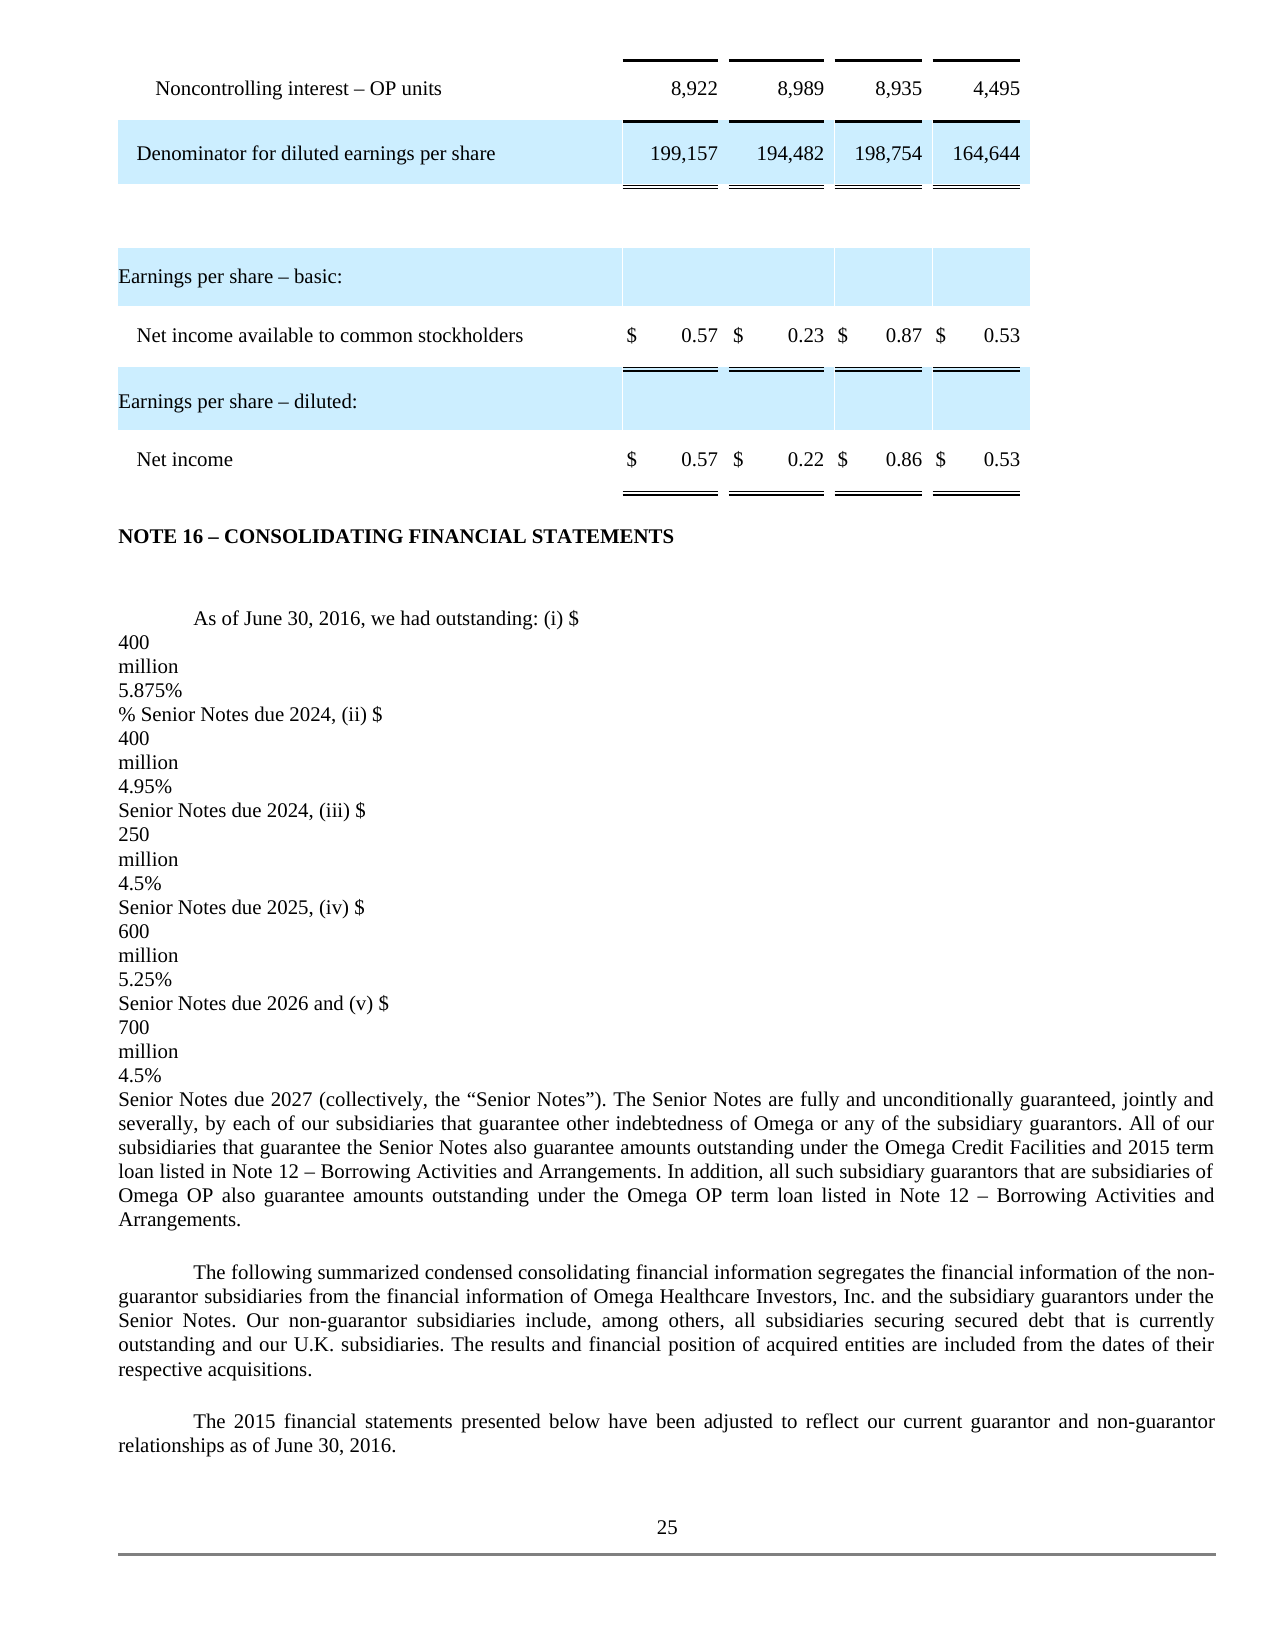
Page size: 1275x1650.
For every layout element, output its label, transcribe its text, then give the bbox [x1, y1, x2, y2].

table_cell [946, 189, 1020, 247]
table_cell 0.57 [637, 430, 718, 491]
text 4.5% [118, 871, 1216, 894]
text million [118, 846, 1216, 871]
table_cell [848, 189, 922, 247]
table_cell Earnings per share – diluted: [118, 367, 620, 430]
table_cell 8,989 [743, 62, 824, 120]
table_cell [824, 367, 834, 430]
table_cell Net income [118, 430, 620, 491]
text % Senior Notes due 2024, (ii) $ [118, 702, 1216, 726]
table_cell [623, 62, 637, 120]
table_cell 0.53 [946, 306, 1020, 367]
table_cell [718, 59, 729, 120]
table_cell [718, 306, 729, 367]
table_cell 8,935 [848, 62, 922, 120]
table_cell $ [623, 430, 637, 491]
table_cell [1020, 430, 1030, 491]
table_cell [835, 248, 848, 306]
text Senior Notes due 2027 (collectively, the “Senior Notes”). The Senior Notes are fully and unconditionally guaranteed, jointly and severally, by each of our subsidiaries that guarantee other indebtedness of Omega or any of the subsidiary guarantors. All of our subsidiaries that guarantee the Senior Notes also guarantee amounts outstanding under the Omega Credit Facilities and 2015 term loan listed in Note 12 – Borrowing Activities and Arrangements. In addition, all such subsidiary guarantors that are subsidiaries of Omega OP also guarantee amounts outstanding under the Omega OP term loan listed in Note 12 – Borrowing Activities and Arrangements. [118, 1087, 1216, 1231]
table_cell [922, 248, 932, 306]
table_cell [623, 189, 637, 247]
table_cell [743, 248, 824, 306]
table_cell [933, 248, 946, 306]
table_cell [835, 372, 848, 430]
table_cell [718, 185, 729, 247]
table_cell [718, 120, 729, 184]
table_cell [824, 120, 834, 184]
text 4.95% [118, 774, 1216, 798]
table_cell [729, 62, 743, 120]
table_cell 199,157 [637, 123, 718, 184]
table_cell $ [623, 306, 637, 367]
table_cell [824, 306, 834, 367]
table_cell $ [729, 306, 743, 367]
table_cell [922, 367, 932, 430]
table_cell [824, 248, 834, 306]
table_cell [922, 185, 932, 247]
table_cell [1020, 120, 1030, 184]
text million [118, 750, 1216, 774]
table_cell [718, 367, 729, 430]
table_cell 164,644 [946, 123, 1020, 184]
table_cell 0.23 [743, 306, 824, 367]
table_cell [729, 123, 743, 184]
table_cell [1020, 248, 1030, 306]
table_cell 198,754 [848, 123, 922, 184]
table_cell [848, 248, 922, 306]
text 250 [118, 822, 1216, 846]
text Senior Notes due 2024, (iii) $ [118, 798, 1216, 822]
table_cell 194,482 [743, 123, 824, 184]
table_cell [835, 189, 848, 247]
table_cell 0.57 [637, 306, 718, 367]
table_cell [1020, 367, 1030, 430]
table_cell [946, 248, 1020, 306]
table_cell Earnings per share – basic: [118, 248, 620, 306]
table_cell [623, 123, 637, 184]
table_cell [1020, 306, 1030, 367]
table_cell $ [933, 306, 946, 367]
table_cell [118, 185, 620, 247]
table_cell [933, 62, 946, 120]
text 4.5% [118, 1063, 1216, 1087]
text 700 [118, 1015, 1216, 1039]
table_cell [1020, 59, 1030, 120]
text million [118, 654, 1216, 678]
table_cell [718, 430, 729, 491]
table_cell 0.86 [848, 430, 922, 491]
text Senior Notes due 2025, (iv) $ [118, 894, 1216, 919]
table_cell [933, 189, 946, 247]
table_cell [729, 372, 743, 430]
table_cell [933, 372, 946, 430]
table_cell [623, 248, 637, 306]
table_cell [933, 123, 946, 184]
table_cell 0.53 [946, 430, 1020, 491]
table_cell [623, 372, 637, 430]
table_cell 4,495 [946, 62, 1020, 120]
text 5.25% [118, 967, 1216, 991]
table_cell [922, 430, 932, 491]
table_cell [718, 248, 729, 306]
table_cell $ [835, 306, 848, 367]
table_cell $ [729, 430, 743, 491]
table_cell Net income available to common stockholders [118, 306, 620, 367]
table_cell [922, 59, 932, 120]
table_cell 0.87 [848, 306, 922, 367]
table_cell [743, 372, 824, 430]
text The 2015 financial statements presented below have been adjusted to reflect our current guarantor and non-guarantor relationships as of June 30, 2016. [118, 1409, 1216, 1457]
text Senior Notes due 2026 and (v) $ [118, 991, 1216, 1015]
table_cell [922, 120, 932, 184]
text 400 [118, 630, 1216, 654]
table_cell [824, 59, 834, 120]
table_cell [637, 248, 718, 306]
table_cell [729, 248, 743, 306]
table_cell [743, 189, 824, 247]
text 600 [118, 919, 1216, 943]
text 400 [118, 726, 1216, 750]
text NOTE 16 – CONSOLIDATING FINANCIAL STATEMENTS [118, 524, 1216, 548]
table_cell Denominator for diluted earnings per share [118, 120, 620, 184]
table_cell [835, 123, 848, 184]
table_cell [848, 372, 922, 430]
table_cell [835, 62, 848, 120]
text million [118, 943, 1216, 967]
text million [118, 1039, 1216, 1063]
table_cell $ [835, 430, 848, 491]
table_cell [824, 430, 834, 491]
table_cell [946, 372, 1020, 430]
table_cell [729, 189, 743, 247]
table_cell 0.22 [743, 430, 824, 491]
table_cell Noncontrolling interest – OP units [118, 59, 620, 120]
text 5.875% [118, 678, 1216, 702]
table_cell $ [933, 430, 946, 491]
table_cell [637, 189, 718, 247]
table_cell [637, 372, 718, 430]
table_cell [824, 185, 834, 247]
text The following summarized condensed consolidating financial information segregates the financial information of the non-guarantor subsidiaries from the financial information of Omega Healthcare Investors, Inc. and the subsidiary guarantors under the Senior Notes. Our non-guarantor subsidiaries include, among others, all subsidiaries securing secured debt that is currently outstanding and our U.K. subsidiaries. The results and financial position of acquired entities are included from the dates of their respective acquisitions. [118, 1260, 1216, 1381]
table_cell [922, 306, 932, 367]
table_cell [1020, 185, 1030, 247]
text As of June 30, 2016, we had outstanding: (i) $ [118, 606, 1216, 630]
table_cell 8,922 [637, 62, 718, 120]
text 25 [118, 1515, 1216, 1539]
